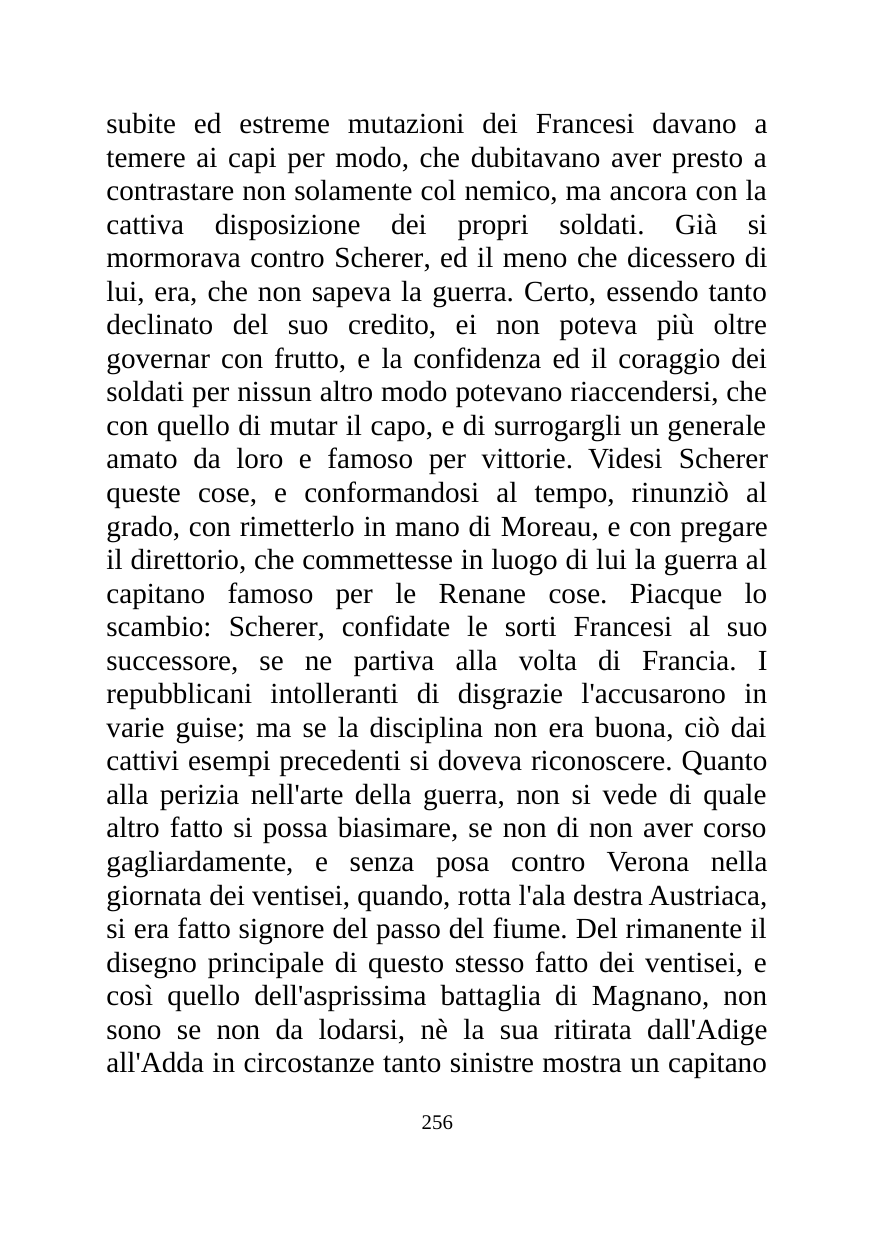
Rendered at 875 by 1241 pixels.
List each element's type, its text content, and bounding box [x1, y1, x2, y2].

text subite ed estreme mutazioni dei Francesi davano a temere ai capi per modo, che dubitavano aver presto a contrastare non solamente col nemico, ma ancora con la cattiva disposizione dei propri soldati. Già si mormorava contro Scherer, ed il meno che dicessero di lui, era, che non sapeva la guerra. Certo, essendo tanto declinato del suo credito, ei non poteva più oltre governar con frutto, e la confidenza ed il coraggio dei soldati per nissun altro modo potevano riaccendersi, che con quello di mutar il capo, e di surrogargli un generale amato da loro e famoso per vittorie. Videsi Scherer queste cose, e conformandosi al tempo, rinunziò al grado, con rimetterlo in mano di Moreau, e con pregare il direttorio, che commettesse in luogo di lui la guerra al capitano famoso per le Renane cose. Piacque lo scambio: Scherer, confidate le sorti Francesi al suo successore, se ne partiva alla volta di Francia. I repubblicani intolleranti di disgrazie l'accusarono in varie guise; ma se la disciplina non era buona, ciò dai cattivi esempi precedenti si doveva riconoscere. Quanto alla perizia nell'arte della guerra, non si vede di quale altro fatto si possa biasimare, se non di non aver corso gagliardamente, e senza posa contro Verona nella giornata dei ventisei, quando, rotta l'ala destra Austriaca, si era fatto signore del passo del fiume. Del rimanente il disegno principale di questo stesso fatto dei ventisei, e così quello dell'asprissima battaglia di Magnano, non sono se non da lodarsi, nè la sua ritirata dall'Adige all'Adda in circostanze tanto sinistre mostra un capitano [106, 106, 768, 1079]
